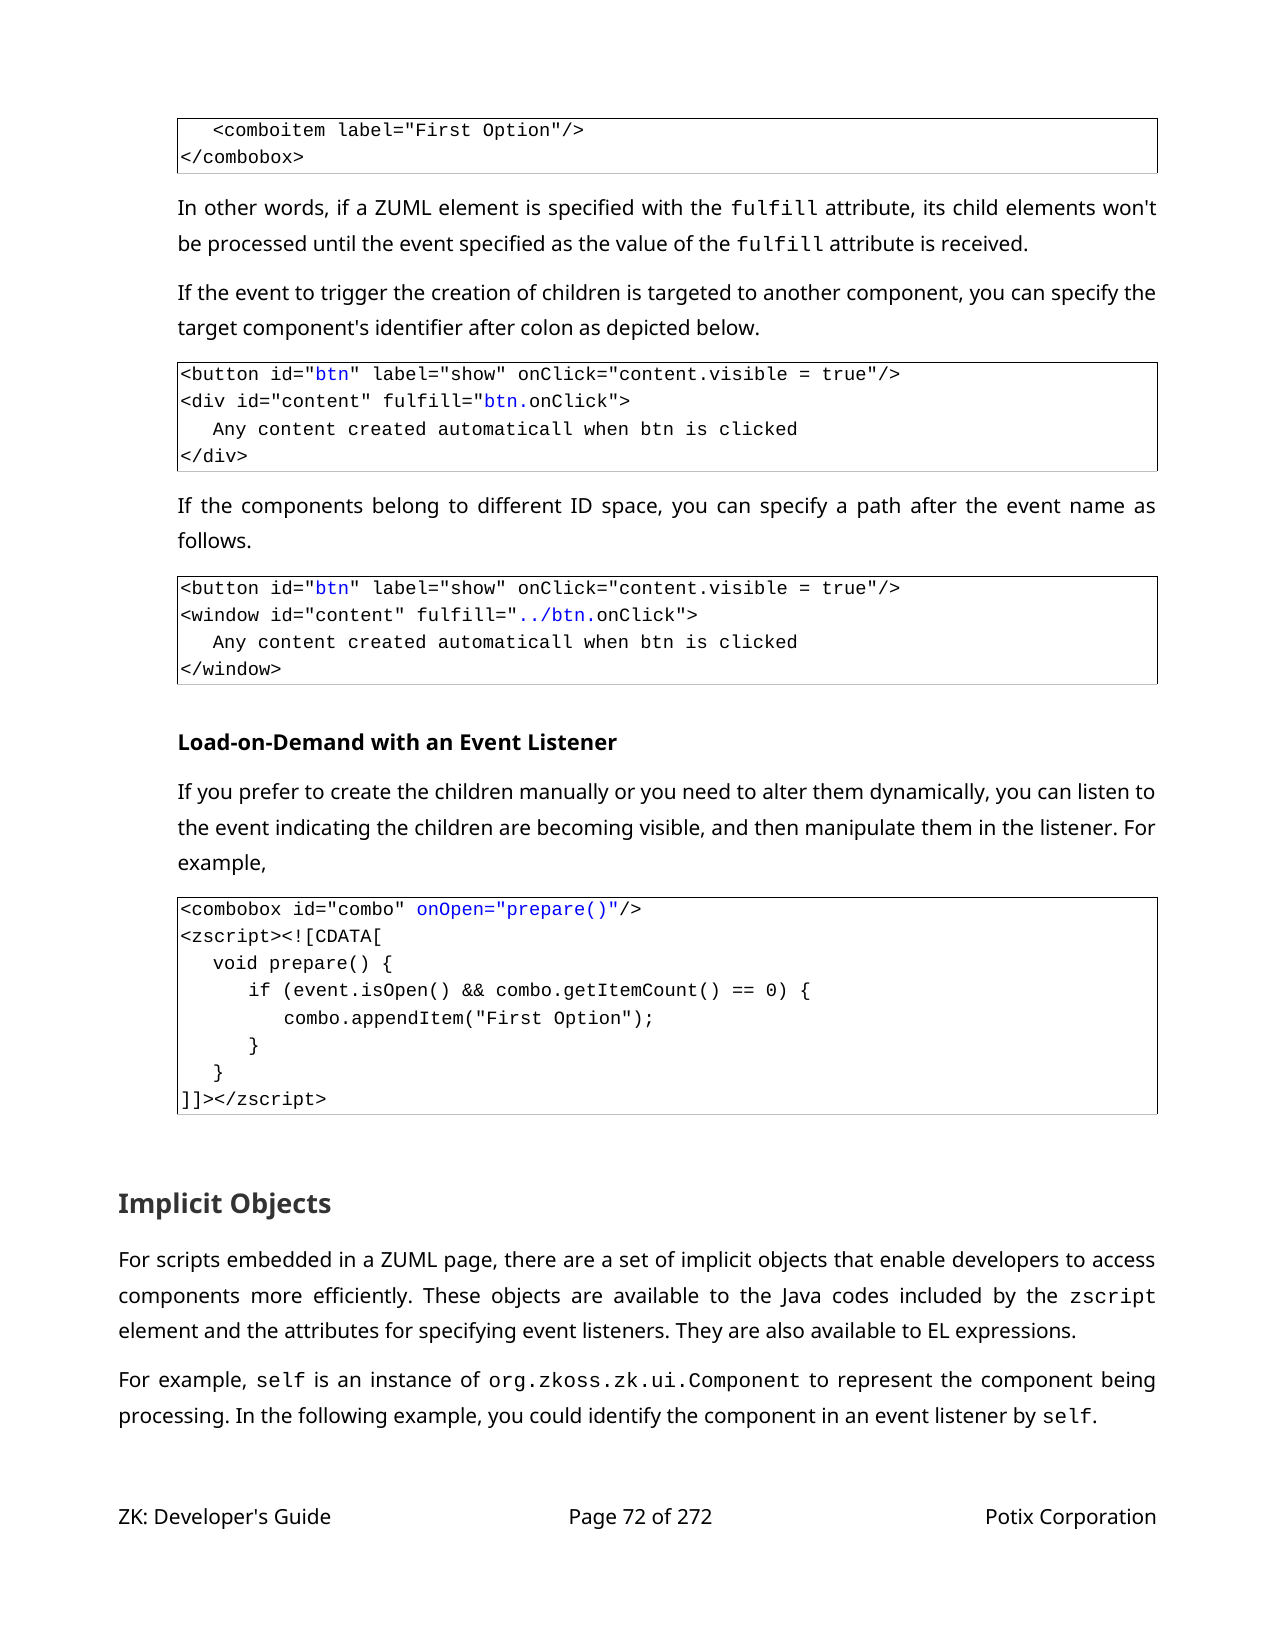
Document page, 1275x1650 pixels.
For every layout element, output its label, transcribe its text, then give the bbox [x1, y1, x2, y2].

text </combobox> [178, 145, 1157, 173]
text <zscript><![CDATA[ [178, 924, 1157, 948]
text If the components belong to different ID space, you can specify a path after the event name as follows. [177, 491, 1157, 555]
text <combobox id="combo" onOpen="prepare()"/> [178, 898, 1157, 921]
text If you prefer to create the children manually or you need to alter them dynamically, you can listen to the event indicating the children are becoming visible, and then manipulate them in the listener. For example, [177, 777, 1157, 876]
text } [178, 1060, 1157, 1084]
text <comboitem label="First Option"/> [178, 119, 1157, 142]
text Any content created automaticall when btn is clicked [178, 416, 1157, 441]
text <div id="content" fulfill="btn.onClick"> [178, 389, 1157, 413]
text if (event.isOpen() && combo.getItemCount() == 0) { [178, 978, 1157, 1003]
text combo.appendItem("First Option"); [178, 1006, 1157, 1030]
text For example, self is an instance of org.zkoss.zk.ui.Component to represent the component being processing. In the following example, you could identify the component in an event listener by self. [118, 1365, 1157, 1429]
text <button id="btn" label="show" onClick="content.visible = true"/> [178, 363, 1157, 386]
text In other words, if a ZUML element is specified with the fulfill attribute, its child elements won't be processed until the event specified as the value of the fulfill attribute is received. [177, 193, 1157, 257]
text <button id="btn" label="show" onClick="content.visible = true"/> [178, 577, 1157, 600]
text If the event to trigger the creation of children is targeted to another component, you can specify the target component's identifier after colon as depicted below. [177, 278, 1157, 341]
subtitle Implicit Objects [118, 1185, 1157, 1222]
subtitle Load-on-Demand with an Event Listener [177, 727, 1157, 757]
text </window> [178, 657, 1157, 684]
text ]]></zscript> [178, 1087, 1157, 1114]
text For scripts embedded in a ZUML page, there are a set of implicit objects that enable developers to access components more efficiently. These objects are available to the Java codes included by the zscript element and the attributes for specifying event listeners. They are also available to EL expressions. [118, 1246, 1157, 1344]
text void prepare() { [178, 951, 1157, 975]
text } [178, 1033, 1157, 1057]
text Any content created automaticall when btn is clicked [178, 630, 1157, 654]
text </div> [178, 443, 1157, 471]
text <window id="content" fulfill="../btn.onClick"> [178, 603, 1157, 627]
